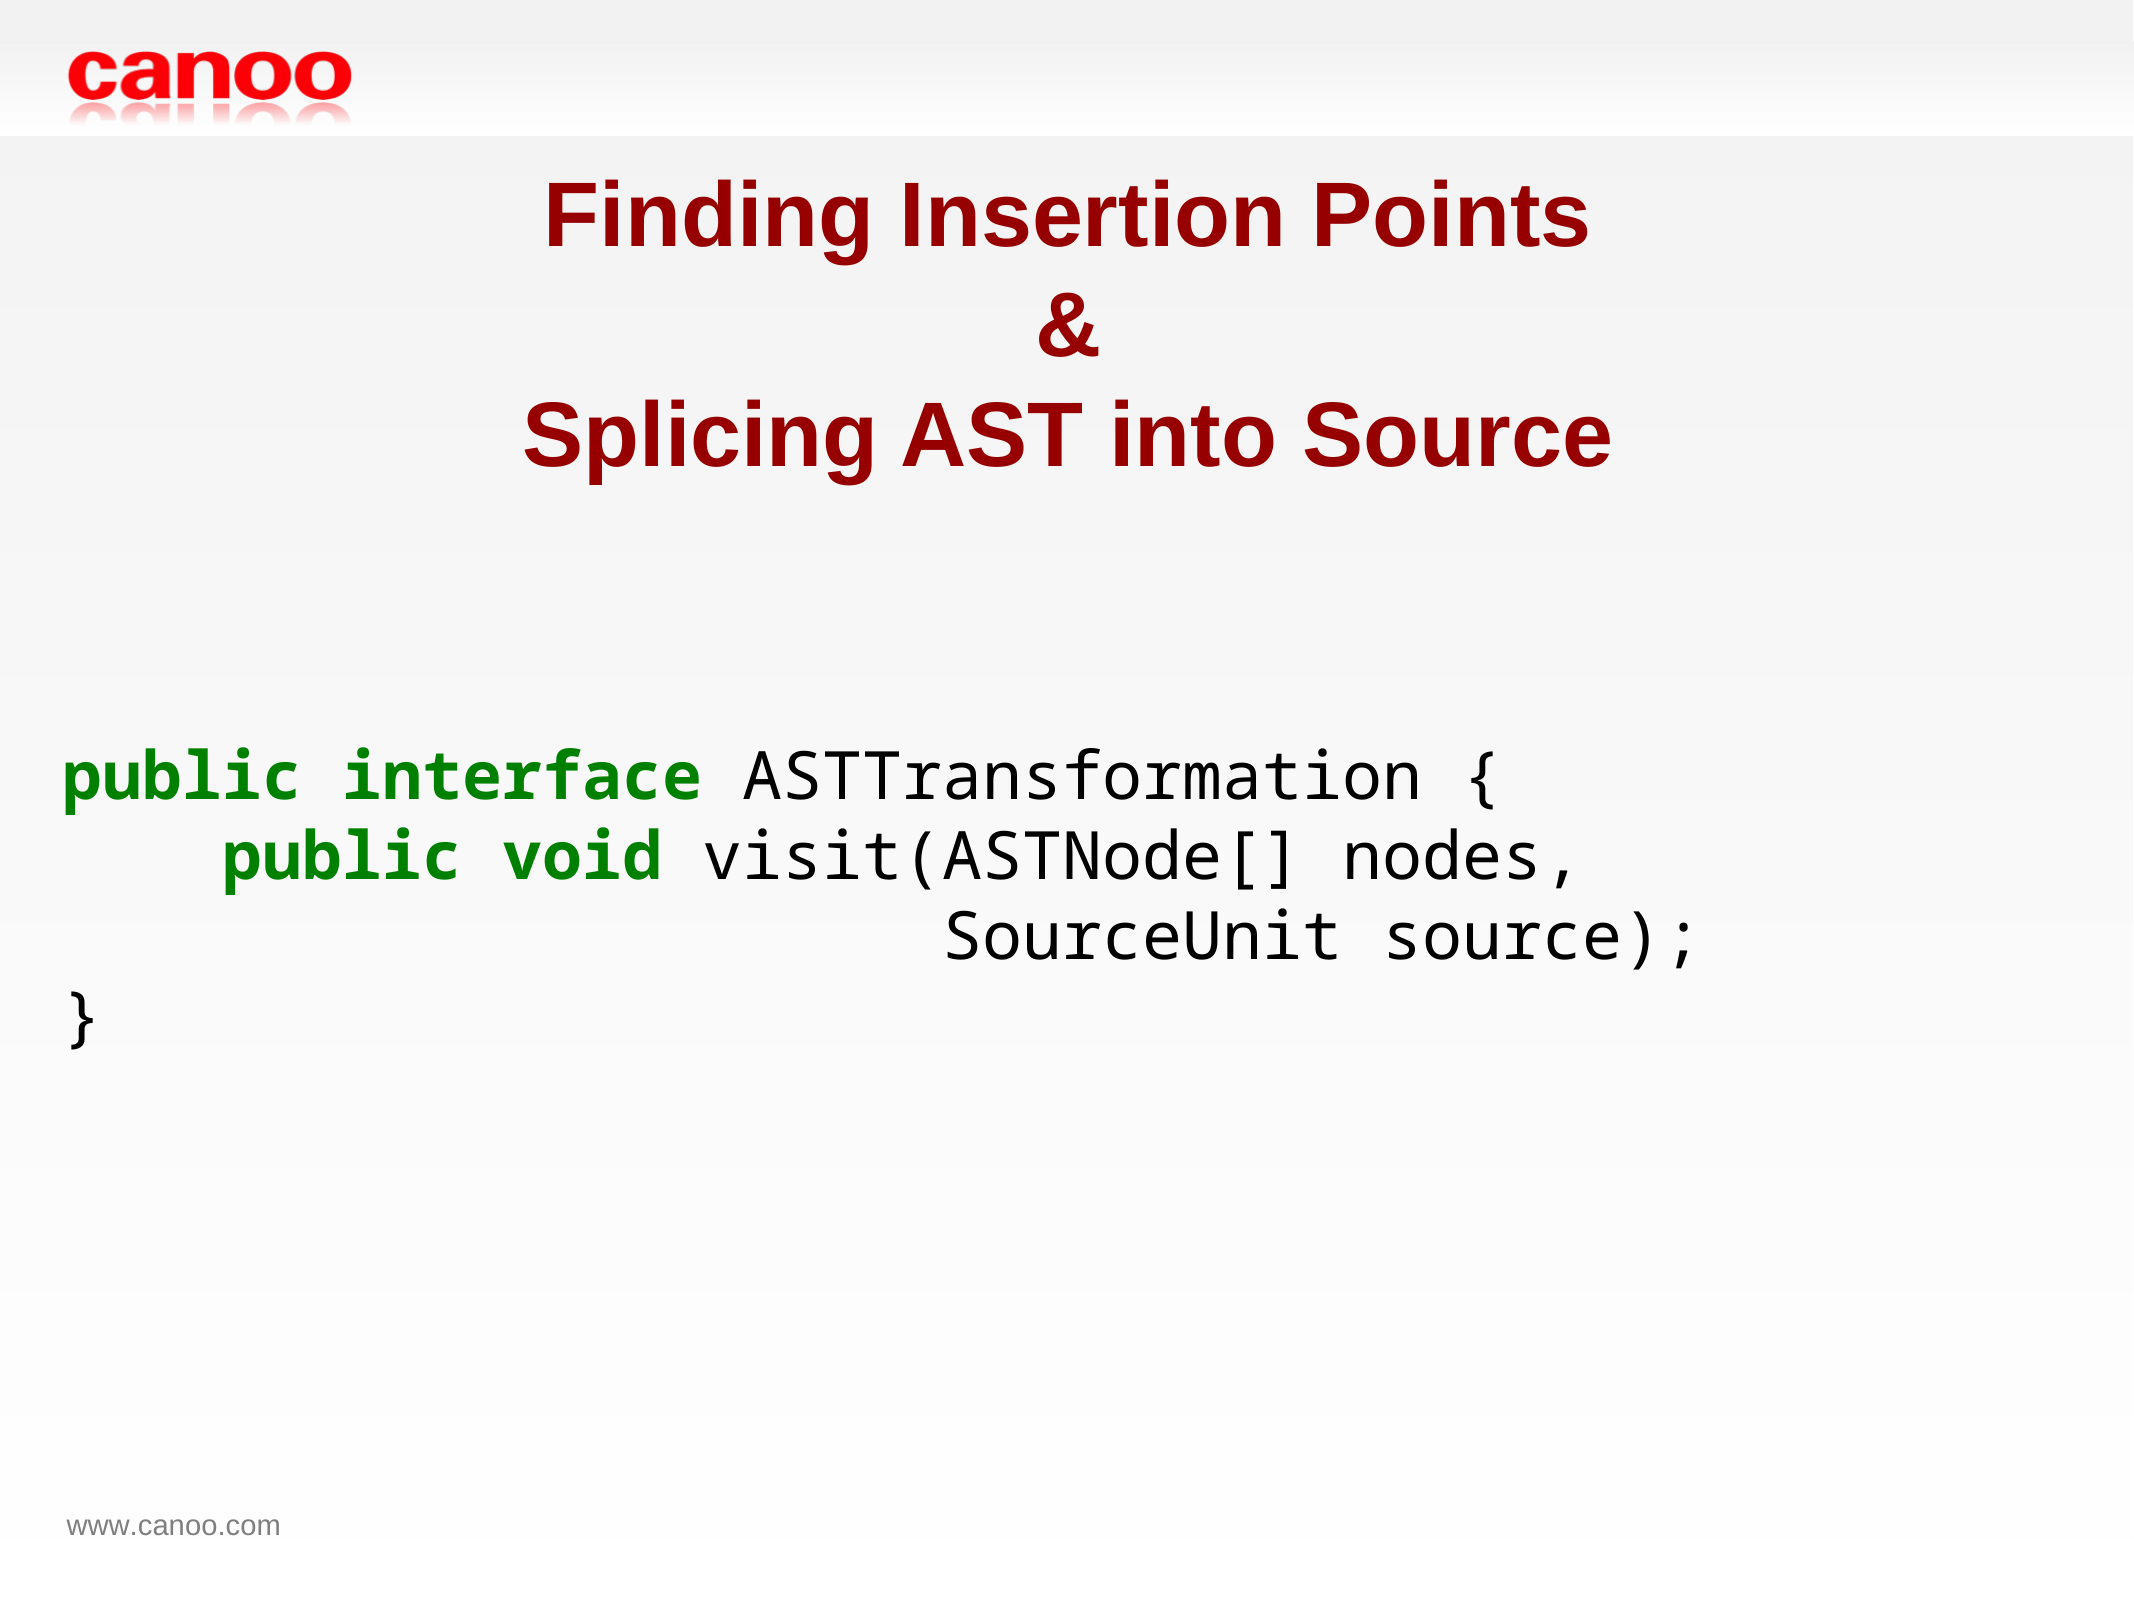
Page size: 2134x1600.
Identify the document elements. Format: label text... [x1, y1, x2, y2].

title Finding Insertion Points & Splicing AST into Source [62, 146, 2075, 364]
subtitle public interface ASTTransformation { public void visit(ASTNode[] nodes, SourceUnit source); } [62, 364, 2075, 1421]
picture [65, 48, 353, 146]
